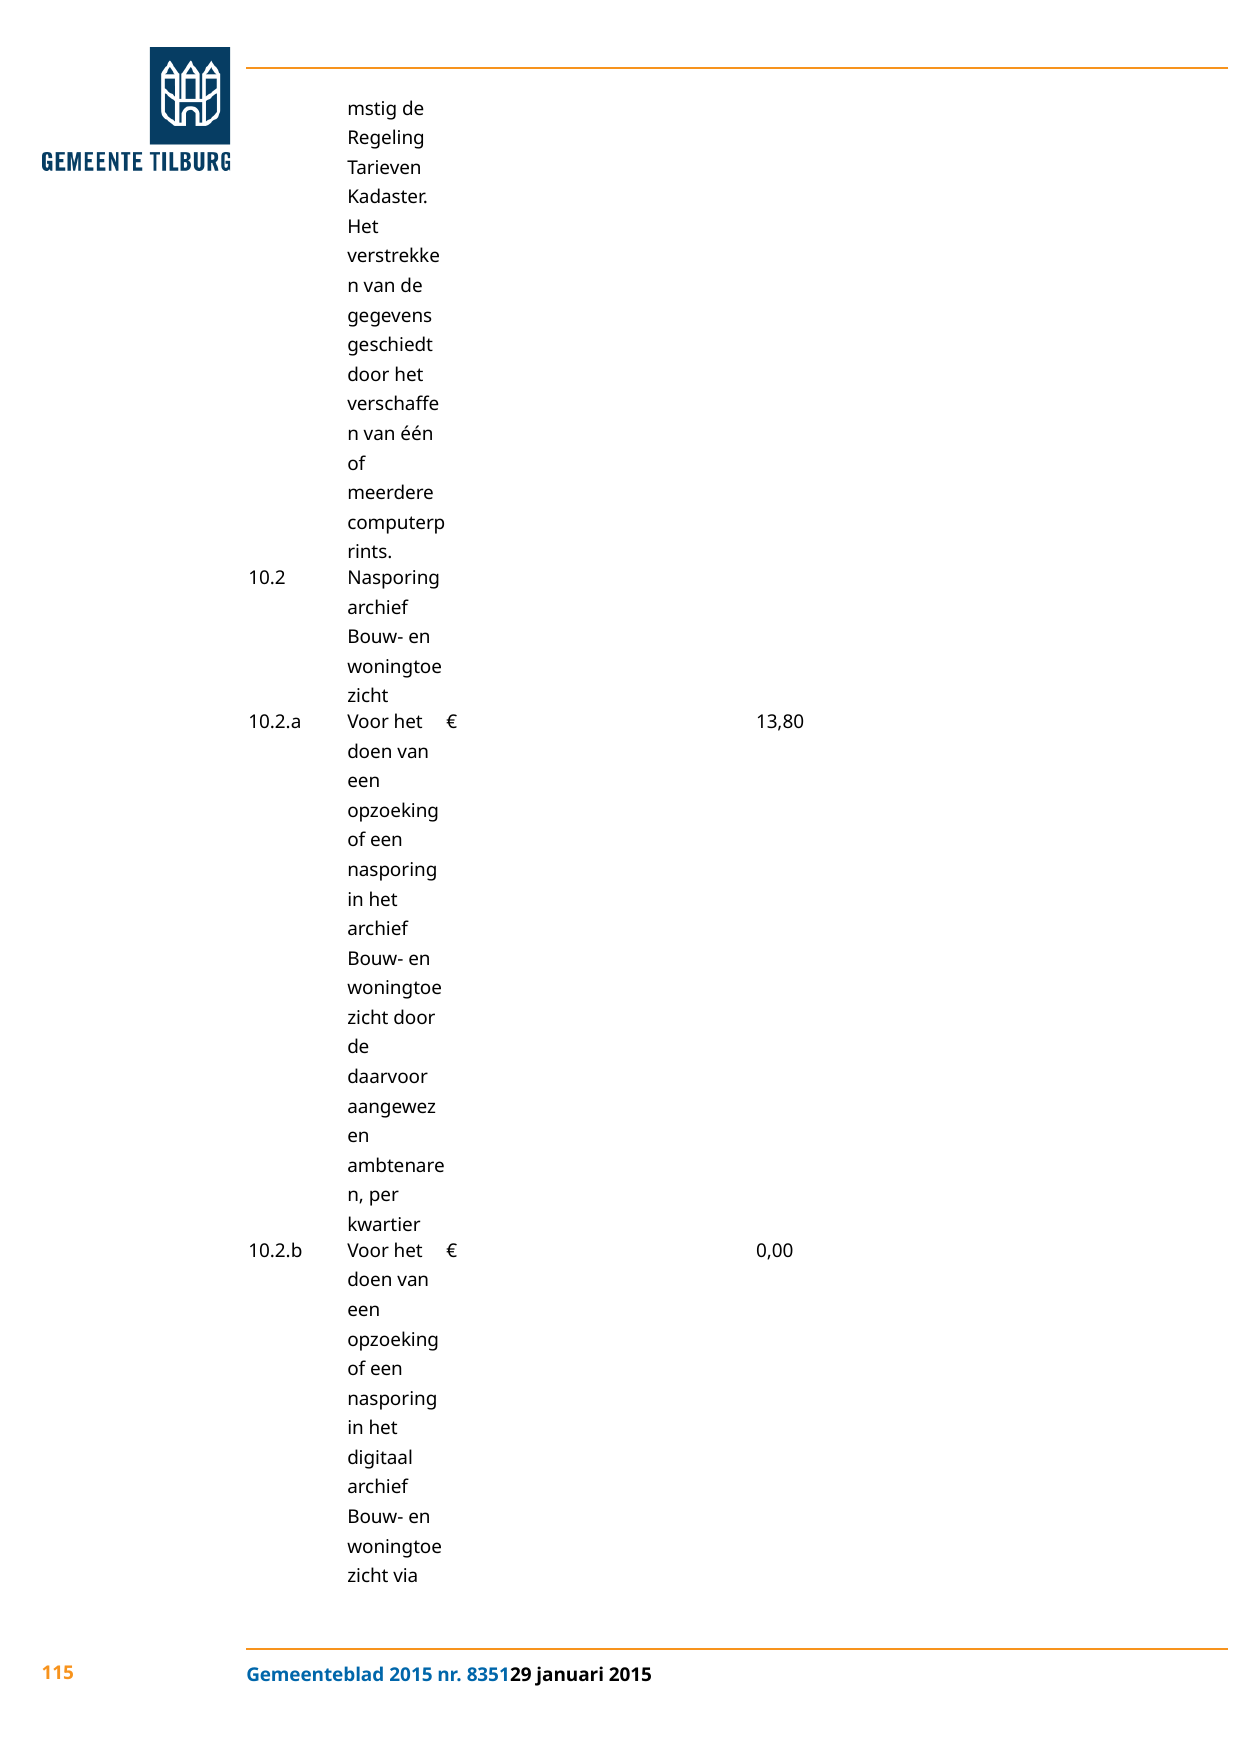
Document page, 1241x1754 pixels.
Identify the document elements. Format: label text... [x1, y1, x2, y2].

table_cell [446, 95, 756, 564]
table_cell € [446, 708, 756, 1237]
table_cell 0,00 [756, 1237, 855, 1588]
table_cell 10.2 [248, 564, 347, 708]
table_cell [446, 564, 756, 708]
table_cell Nasporing archief Bouw- en woningtoezicht [347, 564, 446, 708]
picture [41, 47, 231, 172]
table_cell Voor het doen van een opzoeking of een nasporing in het archief Bouw- en woningtoezicht door de daarvoor aangewezen ambtenaren, per kwartier [347, 708, 446, 1237]
table_cell 10.2.b [248, 1237, 347, 1588]
table_cell 13,80 [756, 708, 855, 1237]
table_cell € [446, 1237, 756, 1588]
table_cell [756, 95, 855, 564]
table_cell [756, 564, 855, 708]
table_cell [248, 95, 347, 564]
table_cell mstig de Regeling Tarieven Kadaster. Het verstrekken van de gegevens geschiedt door het verschaffen van één of meerdere computerprints. [347, 95, 446, 564]
table_cell Voor het doen van een opzoeking of een nasporing in het digitaal archief Bouw- en woningtoezicht via [347, 1237, 446, 1588]
table_cell 10.2.a [248, 708, 347, 1237]
